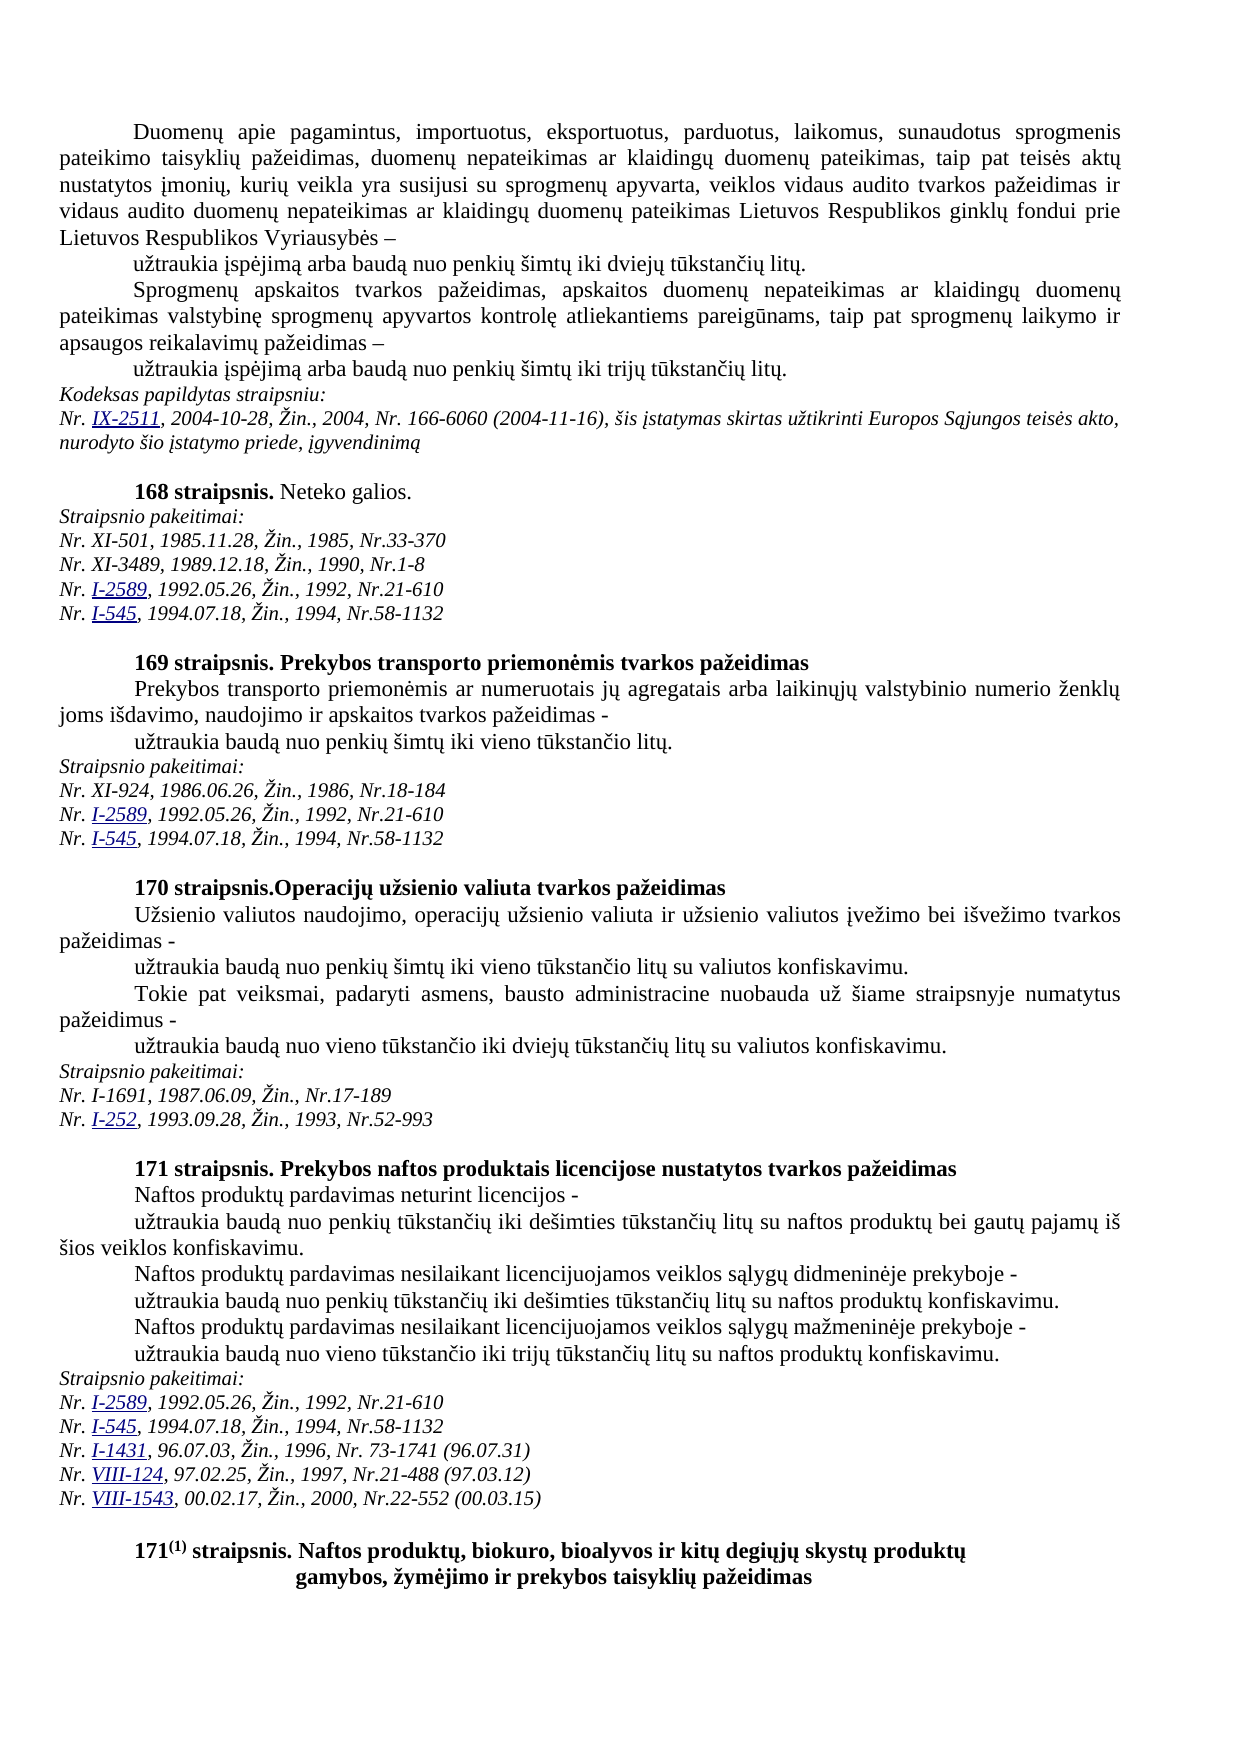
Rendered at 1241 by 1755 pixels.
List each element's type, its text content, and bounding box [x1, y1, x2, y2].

text užtraukia baudą nuo penkių šimtų iki vieno tūkstančio litų. [59, 728, 1122, 754]
text Tokie pat veiksmai, padaryti asmens, bausto administracine nuobauda už šiame straipsnyje numatytus pažeidimus - [59, 980, 1122, 1032]
text Naftos produktų pardavimas neturint licencijos - [59, 1181, 1122, 1208]
text Nr. VIII-124, 97.02.25, Žin., 1997, Nr.21-488 (97.03.12) [59, 1462, 1122, 1486]
text Nr. I-252, 1993.09.28, Žin., 1993, Nr.52-993 [59, 1107, 1122, 1131]
text užtraukia baudą nuo penkių tūkstančių iki dešimties tūkstančių litų su naftos produktų konfiskavimu. [59, 1287, 1122, 1313]
text Nr. I-2589, 1992.05.26, Žin., 1992, Nr.21-610 [59, 802, 1122, 826]
text Naftos produktų pardavimas nesilaikant licencijuojamos veiklos sąlygų didmeninėje prekyboje - [59, 1261, 1122, 1287]
text Nr. XI-3489, 1989.12.18, Žin., 1990, Nr.1-8 [59, 552, 1122, 576]
text Nr. I-545, 1994.07.18, Žin., 1994, Nr.58-1132 [59, 826, 1122, 850]
text Duomenų apie pagamintus, importuotus, eksportuotus, parduotus, laikomus, sunaudotus sprogmenis pateikimo taisyklių pažeidimas, duomenų nepateikimas ar klaidingų duomenų pateikimas, taip pat teisės aktų nustatytos įmonių, kurių veikla yra susijusi su sprogmenų apyvarta, veiklos vidaus audito tvarkos pažeidimas ir vidaus audito duomenų nepateikimas ar klaidingų duomenų pateikimas Lietuvos Respublikos ginklų fondui prie Lietuvos Respublikos Vyriausybės – [59, 118, 1122, 250]
text užtraukia baudą nuo penkių šimtų iki vieno tūkstančio litų su valiutos konfiskavimu. [59, 953, 1122, 980]
text Nr. I-545, 1994.07.18, Žin., 1994, Nr.58-1132 [59, 1414, 1122, 1438]
text užtraukia įspėjimą arba baudą nuo penkių šimtų iki dviejų tūkstančių litų. [59, 250, 1122, 276]
text Straipsnio pakeitimai: [59, 1059, 1122, 1083]
text užtraukia baudą nuo vieno tūkstančio iki dviejų tūkstančių litų su valiutos konfiskavimu. [59, 1032, 1122, 1059]
text Nr. IX-2511, 2004-10-28, Žin., 2004, Nr. 166-6060 (2004-11-16), šis įstatymas skirtas užtikrinti Europos Sąjungos teisės akto, nurodyto šio įstatymo priede, įgyvendinimą [59, 406, 1122, 454]
text Nr. I-1431, 96.07.03, Žin., 1996, Nr. 73-1741 (96.07.31) [59, 1438, 1122, 1462]
text užtraukia baudą nuo vieno tūkstančio iki trijų tūkstančių litų su naftos produktų konfiskavimu. [59, 1339, 1122, 1366]
text 170 straipsnis.Operacijų užsienio valiuta tvarkos pažeidimas [59, 874, 1122, 901]
text 171 straipsnis. Prekybos naftos produktais licencijose nustatytos tvarkos pažeidimas [59, 1155, 1122, 1181]
text Nr. XI-501, 1985.11.28, Žin., 1985, Nr.33-370 [59, 528, 1122, 552]
text Nr. I-1691, 1987.06.09, Žin., Nr.17-189 [59, 1083, 1122, 1107]
text 171(1) straipsnis. Naftos produktų, biokuro, bioalyvos ir kitų degiųjų skystų produktų [134, 1537, 1122, 1563]
text Nr. XI-924, 1986.06.26, Žin., 1986, Nr.18-184 [59, 778, 1122, 802]
text Nr. I-2589, 1992.05.26, Žin., 1992, Nr.21-610 [59, 576, 1122, 601]
text Nr. VIII-1543, 00.02.17, Žin., 2000, Nr.22-552 (00.03.15) [59, 1486, 1122, 1510]
text gamybos, žymėjimo ir prekybos taisyklių pažeidimas [295, 1563, 1122, 1589]
text užtraukia baudą nuo penkių tūkstančių iki dešimties tūkstančių litų su naftos produktų bei gautų pajamų iš šios veiklos konfiskavimu. [59, 1208, 1122, 1261]
text Naftos produktų pardavimas nesilaikant licencijuojamos veiklos sąlygų mažmeninėje prekyboje - [59, 1313, 1122, 1339]
text 168 straipsnis. Neteko galios. [59, 478, 1122, 504]
text Nr. I-545, 1994.07.18, Žin., 1994, Nr.58-1132 [59, 601, 1122, 624]
text Užsienio valiutos naudojimo, operacijų užsienio valiuta ir užsienio valiutos įvežimo bei išvežimo tvarkos pažeidimas - [59, 901, 1122, 953]
text 169 straipsnis. Prekybos transporto priemonėmis tvarkos pažeidimas [59, 649, 1122, 675]
text Sprogmenų apskaitos tvarkos pažeidimas, apskaitos duomenų nepateikimas ar klaidingų duomenų pateikimas valstybinę sprogmenų apyvartos kontrolę atliekantiems pareigūnams, taip pat sprogmenų laikymo ir apsaugos reikalavimų pažeidimas – [59, 276, 1122, 355]
text Kodeksas papildytas straipsniu: [59, 382, 1122, 406]
text Straipsnio pakeitimai: [59, 1366, 1122, 1390]
text užtraukia įspėjimą arba baudą nuo penkių šimtų iki trijų tūkstančių litų. [59, 355, 1122, 382]
text Straipsnio pakeitimai: [59, 504, 1122, 528]
text Prekybos transporto priemonėmis ar numeruotais jų agregatais arba laikinųjų valstybinio numerio ženklų joms išdavimo, naudojimo ir apskaitos tvarkos pažeidimas - [59, 675, 1122, 728]
text Straipsnio pakeitimai: [59, 754, 1122, 778]
text Nr. I-2589, 1992.05.26, Žin., 1992, Nr.21-610 [59, 1390, 1122, 1414]
